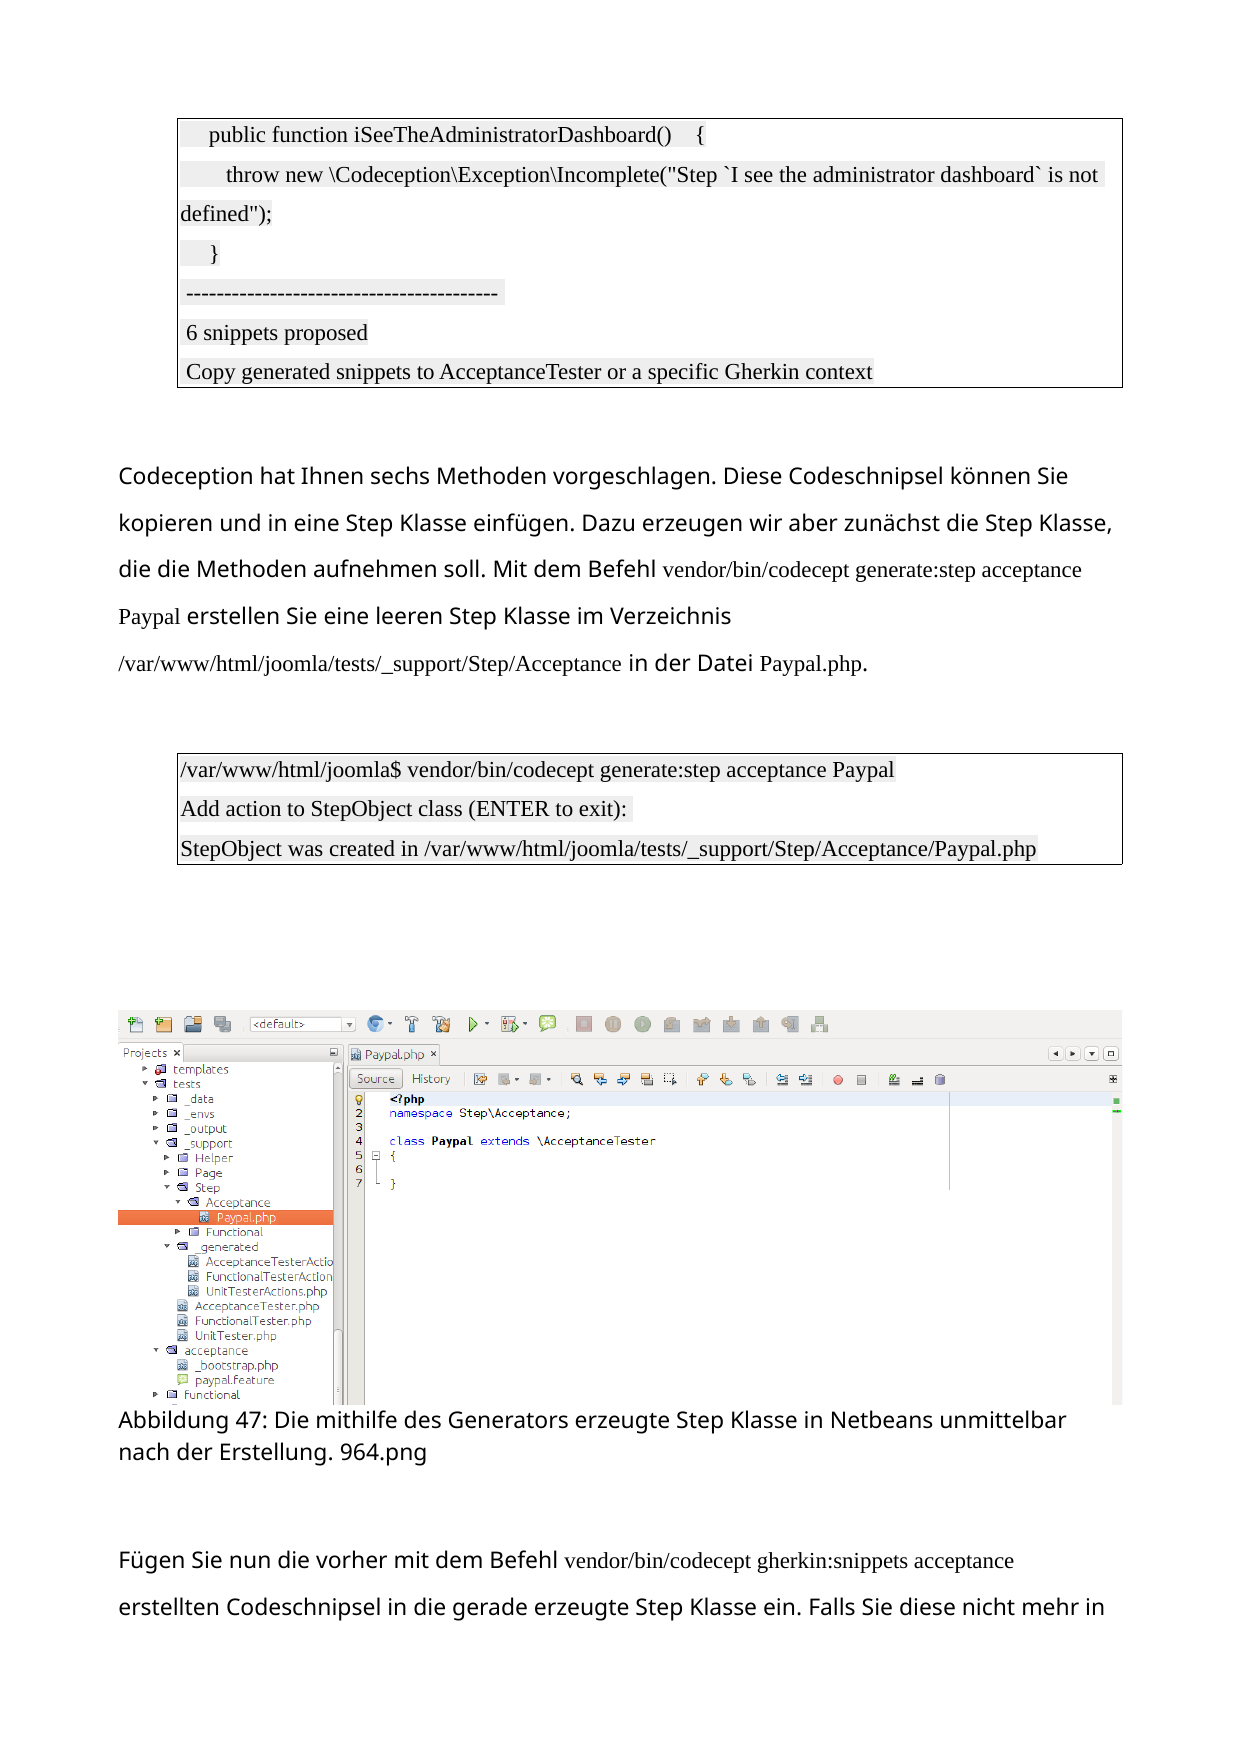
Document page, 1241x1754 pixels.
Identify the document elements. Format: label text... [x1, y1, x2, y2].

text /var/www/html/joomla$ vendor/bin/codecept generate:step acceptance Paypal Add action to StepObject class (ENTER to exit): StepObject was created in /var/www/html/joomla/tests/_support/Step/Acceptance/Paypal.php [178, 754, 1122, 864]
picture [118, 1010, 1123, 1405]
text Abbildung 47: Die mithilfe des Generators erzeugte Step Klasse in Netbeans unmittelbar nach der Erstellung. 964.png [118, 1405, 1122, 1467]
text public function iSeeTheAdministratorDashboard() { throw new \Codeception\Exception\Incomplete("Step `I see the administrator dashboard` is not defined"); } ----------------------------------------- 6 snippets proposed Copy generated snippets to AcceptanceTester or a specific Gherkin context [178, 119, 1122, 387]
text Fügen Sie nun die vorher mit dem Befehl vendor/bin/codecept gherkin:snippets acceptance erstellten Codeschnipsel in die gerade erzeugte Step Klasse ein. Falls Sie diese nicht mehr in [118, 1544, 1122, 1622]
text Codeception hat Ihnen sechs Methoden vorgeschlagen. Diese Codeschnipsel können Sie kopieren und in eine Step Klasse einfügen. Dazu erzeugen wir aber zunächst die Step Klasse, die die Methoden aufnehmen soll. Mit dem Befehl vendor/bin/codecept generate:step acceptance Paypal erstellen Sie eine leeren Step Klasse im Verzeichnis /var/www/html/joomla/tests/_support/Step/Acceptance in der Datei Paypal.php. [118, 459, 1122, 678]
